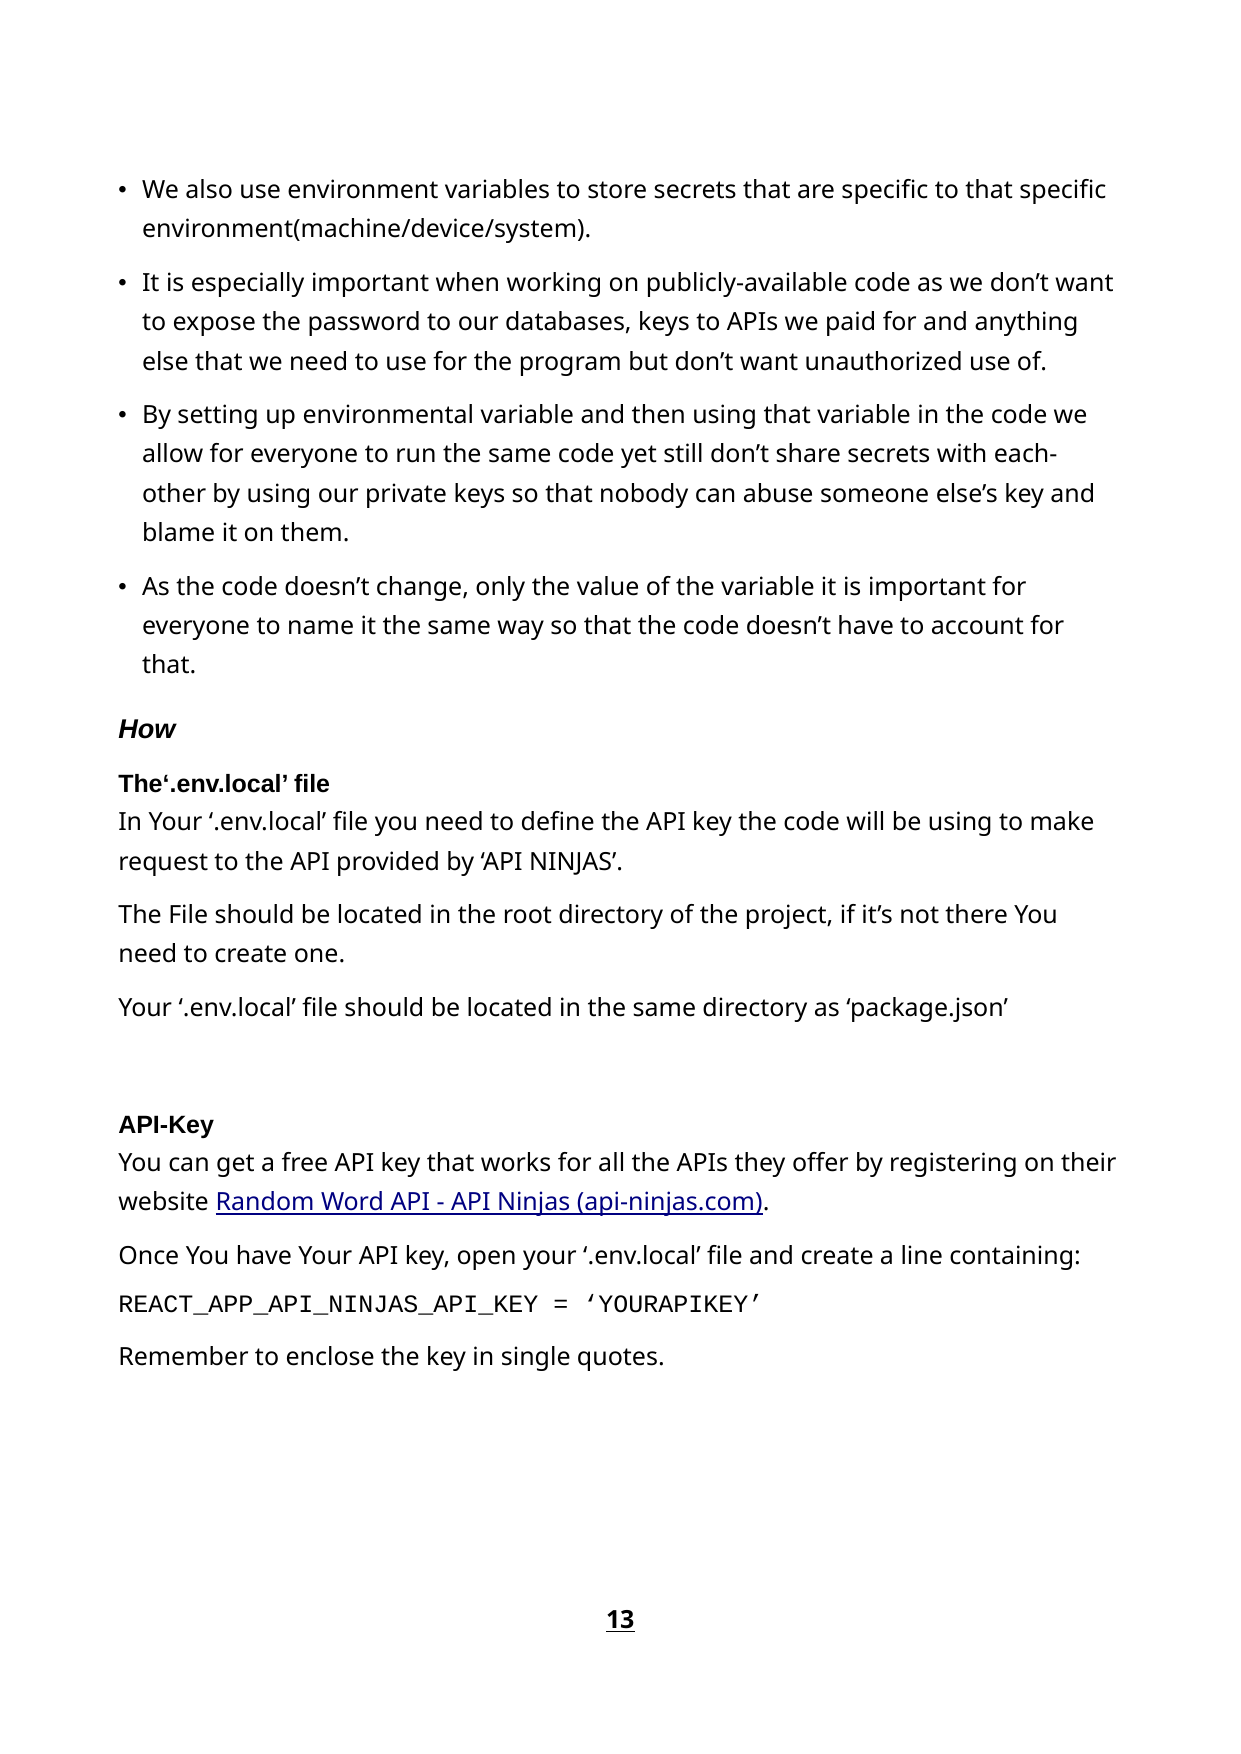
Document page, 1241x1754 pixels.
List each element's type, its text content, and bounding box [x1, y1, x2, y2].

list As the code doesn’t change, only the value of the variable it is important for everyone to name it the same way so that the code doesn’t have to account for that. [118, 568, 1122, 681]
subtitle The‘.env.local’ file [118, 769, 1122, 798]
text In Your ‘.env.local’ file you need to define the API key the code will be using to make request to the API provided by ‘API NINJAS’. [118, 804, 1122, 877]
list By setting up environmental variable and then using that variable in the code we allow for everyone to run the same code yet still don’t share secrets with each-other by using our private keys so that nobody can abuse someone else’s key and blame it on them. [118, 397, 1122, 548]
text You can get a free API key that works for all the APIs they offer by registering on their website Random Word API - API Ninjas (api-ninjas.com). [118, 1145, 1122, 1218]
subtitle How [118, 713, 1122, 744]
subtitle API-Key [118, 1110, 1122, 1138]
list We also use environment variables to store secrets that are specific to that specific environment(machine/device/system). [118, 172, 1122, 245]
list It is especially important when working on publicly-available code as we don’t want to expose the password to our databases, keys to APIs we paid for and anything else that we need to use for the program but don’t want unauthorized use of. [118, 265, 1122, 377]
text Remember to enclose the key in single quotes. [118, 1338, 1122, 1373]
text The File should be located in the root directory of the project, if it’s not there You need to create one. [118, 897, 1122, 970]
text Once You have Your API key, open your ‘.env.local’ file and create a line containing: [118, 1238, 1122, 1272]
text Your ‘.env.local’ file should be located in the same directory as ‘package.json’ [118, 990, 1122, 1024]
text REACT_APP_API_NINJAS_API_KEY = ‘YOURAPIKEY’ [118, 1291, 1122, 1320]
